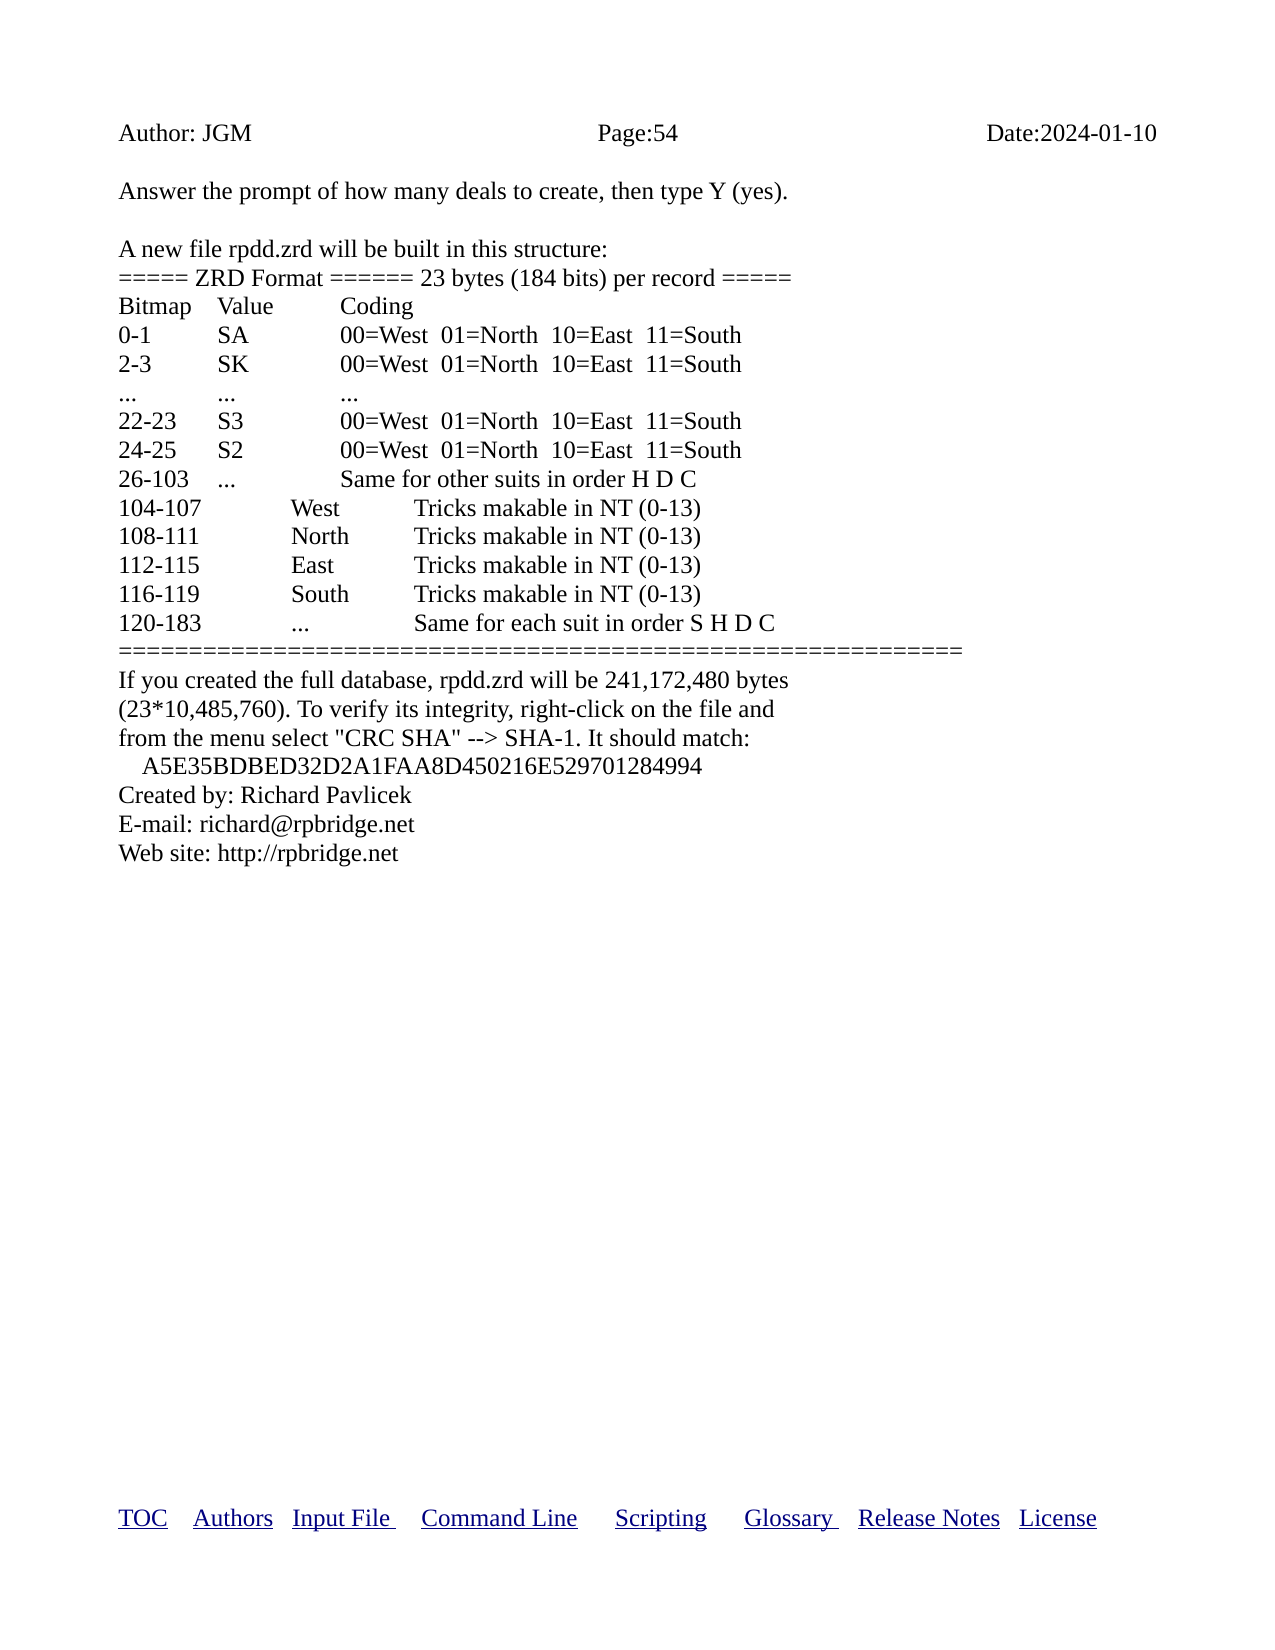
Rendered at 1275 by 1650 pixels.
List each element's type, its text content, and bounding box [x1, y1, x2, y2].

text 0-1 SA 00=West 01=North 10=East 11=South [118, 320, 1157, 349]
text 116-119 South Tricks makable in NT (0-13) [118, 579, 1157, 608]
text 120-183 ... Same for each suit in order S H D C [118, 608, 1157, 636]
text 26-103 ... Same for other suits in order H D C [118, 464, 1157, 493]
text ===== ZRD Format ====== 23 bytes (184 bits) per record ===== [118, 263, 1157, 291]
text Bitmap Value Coding [118, 291, 1157, 320]
text (23*10,485,760). To verify its integrity, right-click on the file and [118, 694, 1157, 723]
text Web site: http://rpbridge.net [118, 838, 1157, 866]
text from the menu select "CRC SHA" --> SHA-1. It should match: [118, 723, 1157, 751]
text If you created the full database, rpdd.zrd will be 241,172,480 bytes [118, 665, 1157, 694]
text A new file rpdd.zrd will be built in this structure: [118, 234, 1157, 263]
text 2-3 SK 00=West 01=North 10=East 11=South [118, 349, 1157, 378]
text 24-25 S2 00=West 01=North 10=East 11=South [118, 435, 1157, 464]
text Answer the prompt of how many deals to create, then type Y (yes). [118, 176, 1157, 205]
text 104-107 West Tricks makable in NT (0-13) [118, 493, 1157, 521]
text Created by: Richard Pavlicek [118, 780, 1157, 809]
text 108-111 North Tricks makable in NT (0-13) [118, 521, 1157, 550]
text E-mail: richard@rpbridge.net [118, 809, 1157, 838]
text ============================================================ [118, 636, 1157, 665]
text 22-23 S3 00=West 01=North 10=East 11=South [118, 406, 1157, 435]
text A5E35BDBED32D2A1FAA8D450216E529701284994 [118, 751, 1157, 780]
text 112-115 East Tricks makable in NT (0-13) [118, 550, 1157, 579]
text ... ... ... [118, 378, 1157, 406]
